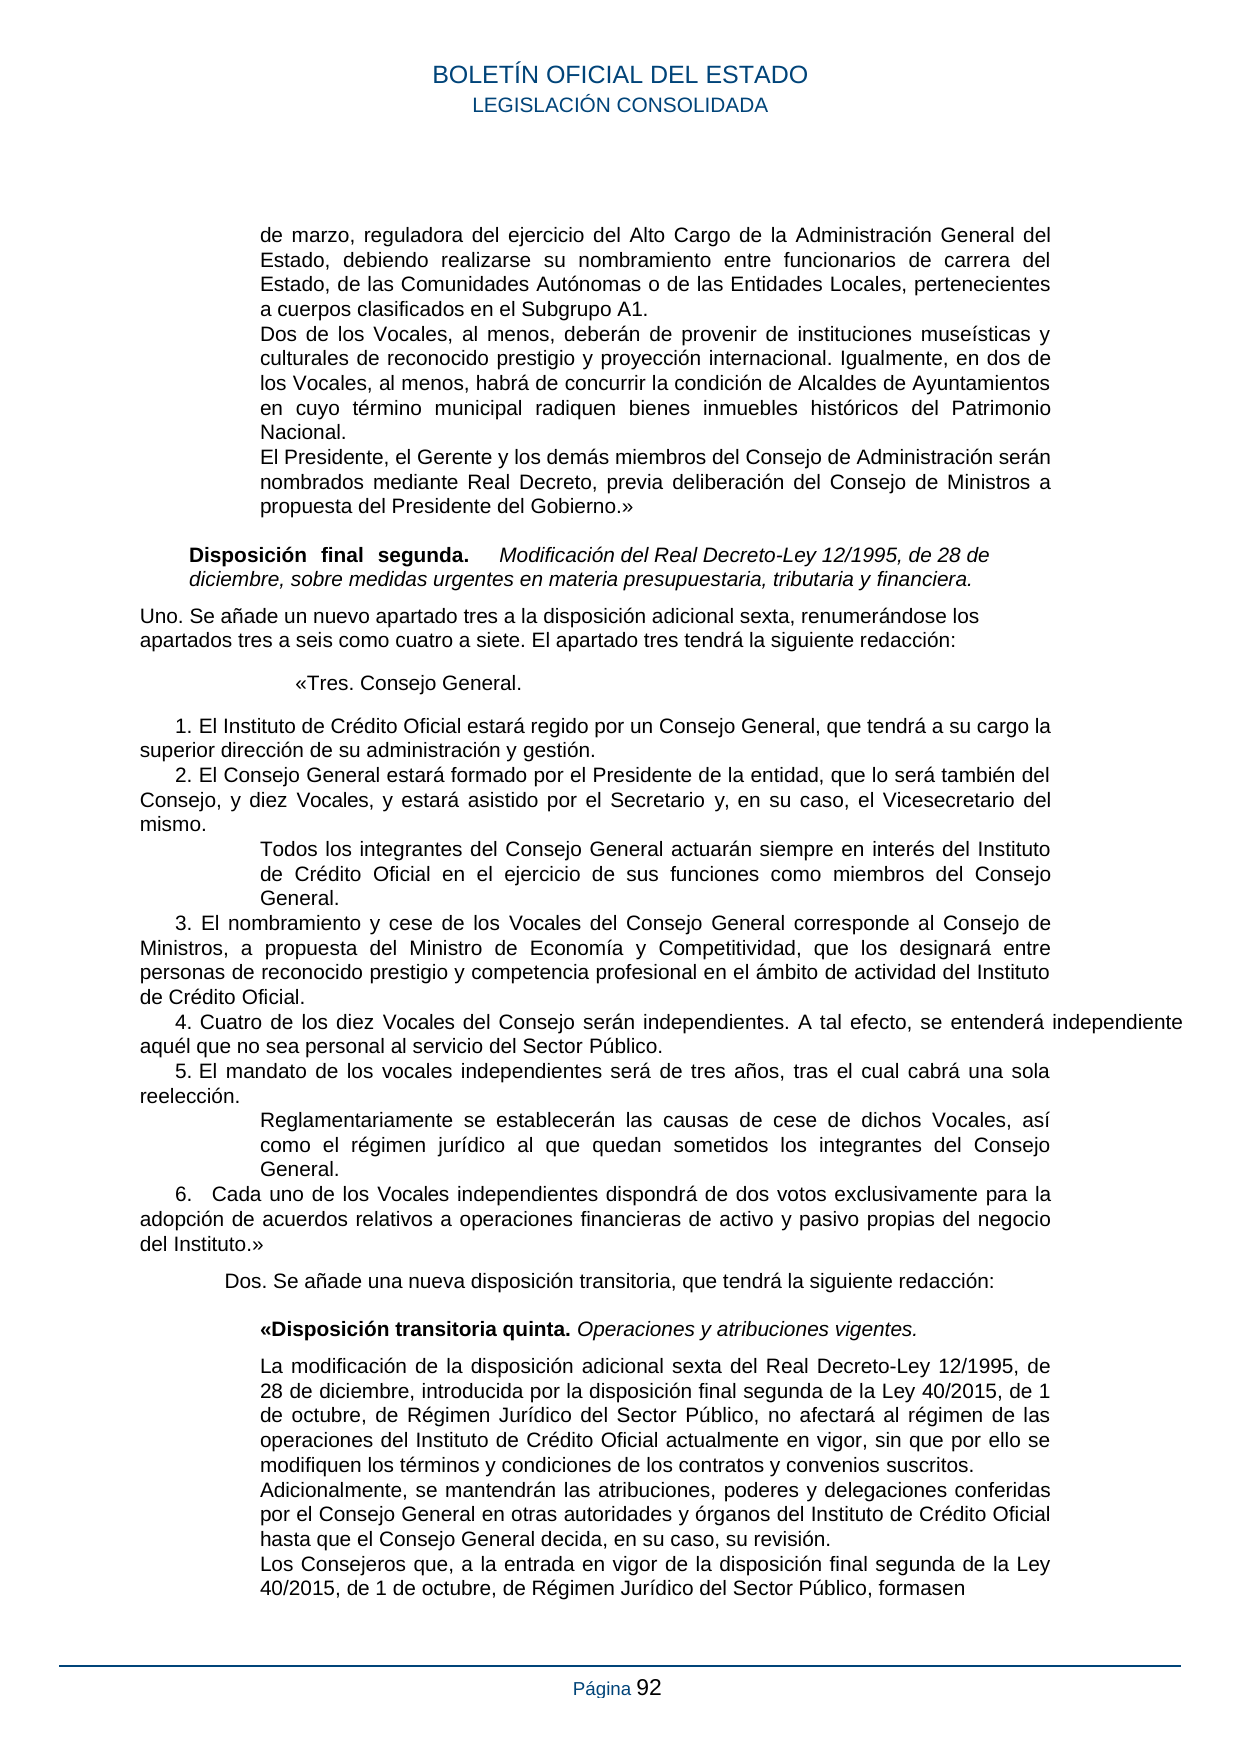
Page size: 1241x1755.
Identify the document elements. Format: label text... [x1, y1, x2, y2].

text Los Consejeros que, a la entrada en vigor de la disposición final segunda de la Ley 40/2015, de 1 de octubre, de Régimen Jurídico del Sector Público, formasen [260, 1551, 1052, 1600]
list El Consejo General estará formado por el Presidente de la entidad, que lo será también del Consejo, y diez Vocales, y estará asistido por el Secretario y, en su caso, el Vicesecretario del mismo. [139, 763, 1052, 836]
list Cada uno de los Vocales independientes dispondrá de dos votos exclusivamente para la adopción de acuerdos relativos a operaciones financieras de activo y pasivo propias del negocio del Instituto.» [139, 1182, 1052, 1255]
text Dos. Se añade una nueva disposición transitoria, que tendrá la siguiente redacción: [224, 1269, 1184, 1293]
text «Tres. Consejo General. [295, 671, 1184, 695]
text Uno. Se añade un nuevo apartado tres a la disposición adicional sexta, renumerándose los apartados tres a seis como cuatro a siete. El apartado tres tendrá la siguiente redacción: [139, 604, 1052, 652]
list Cuatro de los diez Vocales del Consejo serán independientes. A tal efecto, se entenderá independiente aquél que no sea personal al servicio del Sector Público. [139, 1009, 1184, 1058]
text Disposición final segunda. Modificación del Real Decreto-Ley 12/1995, de 28 de diciembre, sobre medidas urgentes en materia presupuestaria, tributaria y financiera. [189, 542, 1016, 591]
list El Instituto de Crédito Oficial estará regido por un Consejo General, que tendrá a su cargo la superior dirección de su administración y gestión. [139, 713, 1052, 762]
text Reglamentariamente se establecerán las causas de cese de dichos Vocales, así como el régimen jurídico al que quedan sometidos los integrantes del Consejo General. [260, 1108, 1052, 1181]
text Todos los integrantes del Consejo General actuarán siempre en interés del Instituto de Crédito Oficial en el ejercicio de sus funciones como miembros del Consejo General. [260, 837, 1052, 910]
text La modificación de la disposición adicional sexta del Real Decreto-Ley 12/1995, de 28 de diciembre, introducida por la disposición final segunda de la Ley 40/2015, de 1 de octubre, de Régimen Jurídico del Sector Público, no afectará al régimen de las operaciones del Instituto de Crédito Oficial actualmente en vigor, sin que por ello se modifiquen los términos y condiciones de los contratos y convenios suscritos. [260, 1354, 1052, 1476]
text Adicionalmente, se mantendrán las atribuciones, poderes y delegaciones conferidas por el Consejo General en otras autoridades y órganos del Instituto de Crédito Oficial hasta que el Consejo General decida, en su caso, su revisión. [260, 1477, 1052, 1551]
text El Presidente, el Gerente y los demás miembros del Consejo de Administración serán nombrados mediante Real Decreto, previa deliberación del Consejo de Ministros a propuesta del Presidente del Gobierno.» [260, 445, 1052, 518]
text Dos de los Vocales, al menos, deberán de provenir de instituciones museísticas y culturales de reconocido prestigio y proyección internacional. Igualmente, en dos de los Vocales, al menos, habrá de concurrir la condición de Alcaldes de Ayuntamientos en cuyo término municipal radiquen bienes inmuebles históricos del Patrimonio Nacional. [260, 322, 1052, 444]
list El nombramiento y cese de los Vocales del Consejo General corresponde al Consejo de Ministros, a propuesta del Ministro de Economía y Competitividad, que los designará entre personas de reconocido prestigio y competencia profesional en el ámbito de actividad del Instituto de Crédito Oficial. [139, 911, 1052, 1008]
list El mandato de los vocales independientes será de tres años, tras el cual cabrá una sola reelección. [139, 1059, 1052, 1107]
text de marzo, reguladora del ejercicio del Alto Cargo de la Administración General del Estado, debiendo realizarse su nombramiento entre funcionarios de carrera del Estado, de las Comunidades Autónomas o de las Entidades Locales, pertenecientes a cuerpos clasificados en el Subgrupo A1. [260, 223, 1052, 321]
text «Disposición transitoria quinta. Operaciones y atribuciones vigentes. [260, 1317, 1184, 1341]
